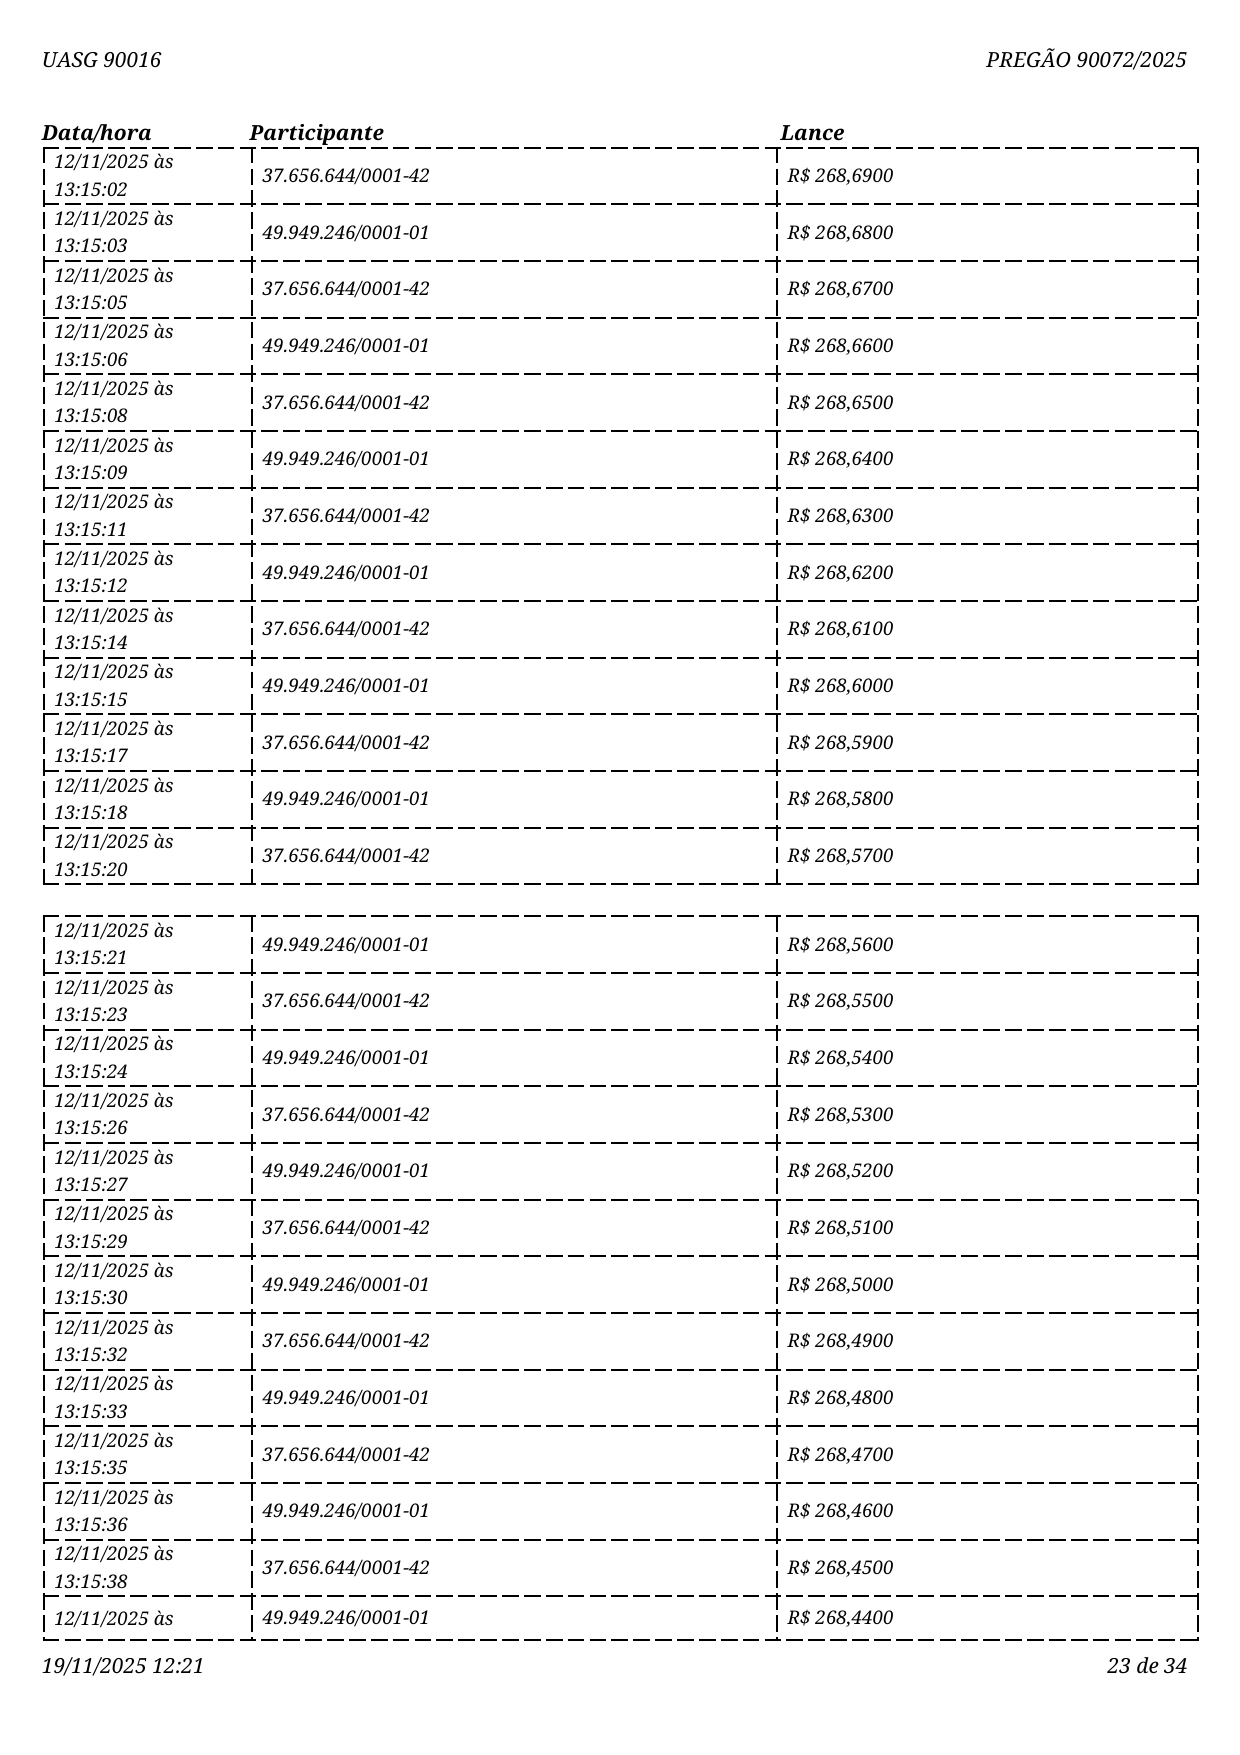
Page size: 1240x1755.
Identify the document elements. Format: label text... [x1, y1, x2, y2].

table_cell 49.949.246/0001-01 [252, 1029, 777, 1085]
table_cell 12/11/2025 às 13:15:32 [44, 1312, 252, 1368]
table_cell R$ 268,6000 [777, 657, 1198, 713]
table_cell 37.656.644/0001-42 [252, 1085, 777, 1142]
table_cell 12/11/2025 às 13:15:29 [44, 1199, 252, 1255]
table_cell R$ 268,5100 [777, 1199, 1198, 1255]
table_cell R$ 268,4700 [777, 1425, 1198, 1482]
table_cell 12/11/2025 às 13:15:09 [44, 430, 252, 487]
table_cell 12/11/2025 às 13:15:33 [44, 1369, 252, 1425]
table_cell 12/11/2025 às 13:15:30 [44, 1255, 252, 1312]
table_cell 12/11/2025 às 13:15:05 [44, 260, 252, 317]
table_header 49.949.246/0001-01 [252, 915, 777, 972]
table_cell 37.656.644/0001-42 [252, 373, 777, 430]
table_cell R$ 268,4800 [777, 1369, 1198, 1425]
table_cell 12/11/2025 às 13:15:18 [44, 770, 252, 827]
table_cell R$ 268,6600 [777, 317, 1198, 373]
table_cell 49.949.246/0001-01 [252, 203, 777, 260]
table_cell 37.656.644/0001-42 [252, 260, 777, 317]
table_cell 49.949.246/0001-01 [252, 1142, 777, 1198]
table_cell 37.656.644/0001-42 [252, 600, 777, 657]
table_cell R$ 268,6300 [777, 487, 1198, 543]
table_cell R$ 268,6900 [777, 147, 1198, 203]
table_cell 49.949.246/0001-01 [252, 430, 777, 487]
table_cell 12/11/2025 às 13:15:03 [44, 203, 252, 260]
table_cell 49.949.246/0001-01 [252, 770, 777, 827]
table_cell R$ 268,4400 [777, 1595, 1198, 1639]
table_cell R$ 268,4900 [777, 1312, 1198, 1368]
table_cell 12/11/2025 às 13:15:36 [44, 1482, 252, 1538]
table_cell 12/11/2025 às 13:15:11 [44, 487, 252, 543]
table_cell 49.949.246/0001-01 [252, 657, 777, 713]
table_cell 12/11/2025 às [44, 1595, 252, 1639]
table_cell 12/11/2025 às 13:15:35 [44, 1425, 252, 1482]
table_cell 12/11/2025 às 13:15:26 [44, 1085, 252, 1142]
table_cell 49.949.246/0001-01 [252, 1255, 777, 1312]
table_cell R$ 268,5800 [777, 770, 1198, 827]
table_cell 12/11/2025 às 13:15:08 [44, 373, 252, 430]
table_cell 49.949.246/0001-01 [252, 1595, 777, 1639]
table_cell R$ 268,6400 [777, 430, 1198, 487]
table_cell R$ 268,6500 [777, 373, 1198, 430]
table_cell R$ 268,6800 [777, 203, 1198, 260]
table_cell 37.656.644/0001-42 [252, 487, 777, 543]
table_cell 37.656.644/0001-42 [252, 1199, 777, 1255]
table_cell 49.949.246/0001-01 [252, 1369, 777, 1425]
table_cell R$ 268,6700 [777, 260, 1198, 317]
table_cell 37.656.644/0001-42 [252, 713, 777, 770]
table_cell 12/11/2025 às 13:15:06 [44, 317, 252, 373]
table_cell 12/11/2025 às 13:15:12 [44, 543, 252, 600]
table_cell 12/11/2025 às 13:15:20 [44, 827, 252, 883]
table_cell 49.949.246/0001-01 [252, 543, 777, 600]
table_cell 37.656.644/0001-42 [252, 1312, 777, 1368]
table_cell R$ 268,5900 [777, 713, 1198, 770]
table_cell R$ 268,4600 [777, 1482, 1198, 1538]
table_cell 49.949.246/0001-01 [252, 317, 777, 373]
table_cell R$ 268,5400 [777, 1029, 1198, 1085]
table_cell R$ 268,5500 [777, 972, 1198, 1028]
table_cell 37.656.644/0001-42 [252, 827, 777, 883]
table_header 12/11/2025 às 13:15:21 [44, 915, 252, 972]
table_cell R$ 268,5700 [777, 827, 1198, 883]
table_cell 49.949.246/0001-01 [252, 1482, 777, 1538]
table_cell 37.656.644/0001-42 [252, 147, 777, 203]
table_cell R$ 268,5000 [777, 1255, 1198, 1312]
table_cell R$ 268,5200 [777, 1142, 1198, 1198]
table_header R$ 268,5600 [777, 915, 1198, 972]
table_cell R$ 268,6100 [777, 600, 1198, 657]
table_cell R$ 268,5300 [777, 1085, 1198, 1142]
table_cell 37.656.644/0001-42 [252, 1425, 777, 1482]
table_cell 12/11/2025 às 13:15:02 [44, 147, 252, 203]
table_cell 12/11/2025 às 13:15:27 [44, 1142, 252, 1198]
table_cell 37.656.644/0001-42 [252, 1539, 777, 1595]
table_cell R$ 268,6200 [777, 543, 1198, 600]
table_cell R$ 268,4500 [777, 1539, 1198, 1595]
table_cell 12/11/2025 às 13:15:23 [44, 972, 252, 1028]
table_cell 12/11/2025 às 13:15:14 [44, 600, 252, 657]
table_cell 37.656.644/0001-42 [252, 972, 777, 1028]
table_cell 12/11/2025 às 13:15:15 [44, 657, 252, 713]
table_cell 12/11/2025 às 13:15:38 [44, 1539, 252, 1595]
table_cell 12/11/2025 às 13:15:24 [44, 1029, 252, 1085]
table_cell 12/11/2025 às 13:15:17 [44, 713, 252, 770]
